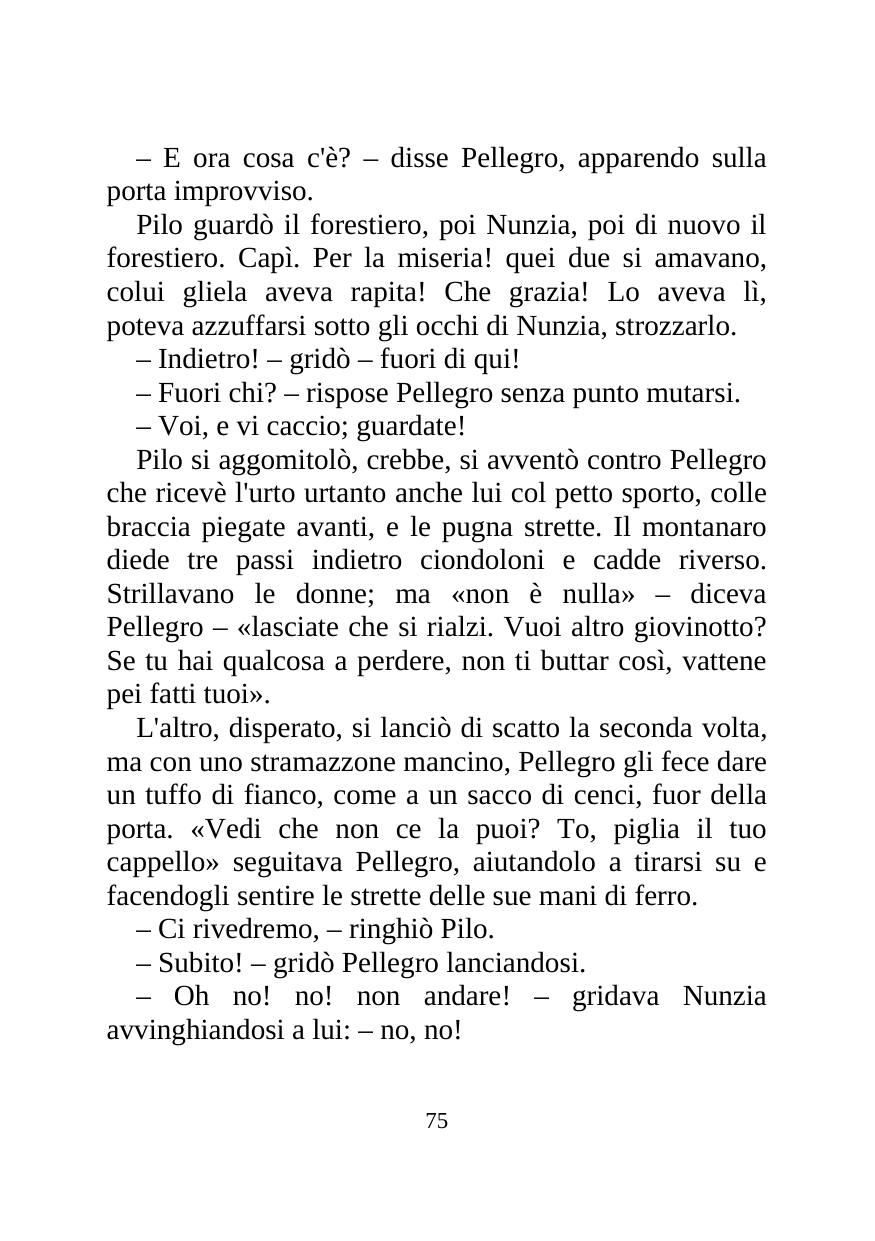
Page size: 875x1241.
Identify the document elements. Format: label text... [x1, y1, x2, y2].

text – Subito! – gridò Pellegro lanciandosi. [106, 945, 768, 978]
text – Voi, e vi caccio; guardate! [106, 408, 768, 442]
text – Indietro! – gridò – fuori di qui! [106, 341, 768, 375]
text Pilo si aggomitolò, crebbe, si avventò contro Pellegro che ricevè l'urto urtanto anche lui col petto sporto, colle braccia piegate avanti, e le pugna strette. Il montanaro diede tre passi indietro ciondoloni e cadde riverso. Strillavano le donne; ma «non è nulla» – diceva Pellegro – «lasciate che si rialzi. Vuoi altro giovinotto? Se tu hai qualcosa a perdere, non ti buttar così, vattene pei fatti tuoi». [106, 442, 768, 710]
text Pilo guardò il forestiero, poi Nunzia, poi di nuovo il forestiero. Capì. Per la miseria! quei due si amavano, colui gliela aveva rapita! Che grazia! Lo aveva lì, poteva azzuffarsi sotto gli occhi di Nunzia, strozzarlo. [106, 207, 768, 341]
text – Ci rivedremo, – ringhiò Pilo. [106, 911, 768, 945]
text – Oh no! no! non andare! – gridava Nunzia avvinghiandosi a lui: – no, no! [106, 978, 768, 1046]
text – E ora cosa c'è? – disse Pellegro, apparendo sulla porta improvviso. [106, 140, 768, 207]
text L'altro, disperato, si lanciò di scatto la seconda volta, ma con uno stramazzone mancino, Pellegro gli fece dare un tuffo di fianco, come a un sacco di cenci, fuor della porta. «Vedi che non ce la puoi? To, piglia il tuo cappello» seguitava Pellegro, aiutandolo a tirarsi su e facendogli sentire le strette delle sue mani di ferro. [106, 710, 768, 911]
text – Fuori chi? – rispose Pellegro senza punto mutarsi. [106, 375, 768, 408]
